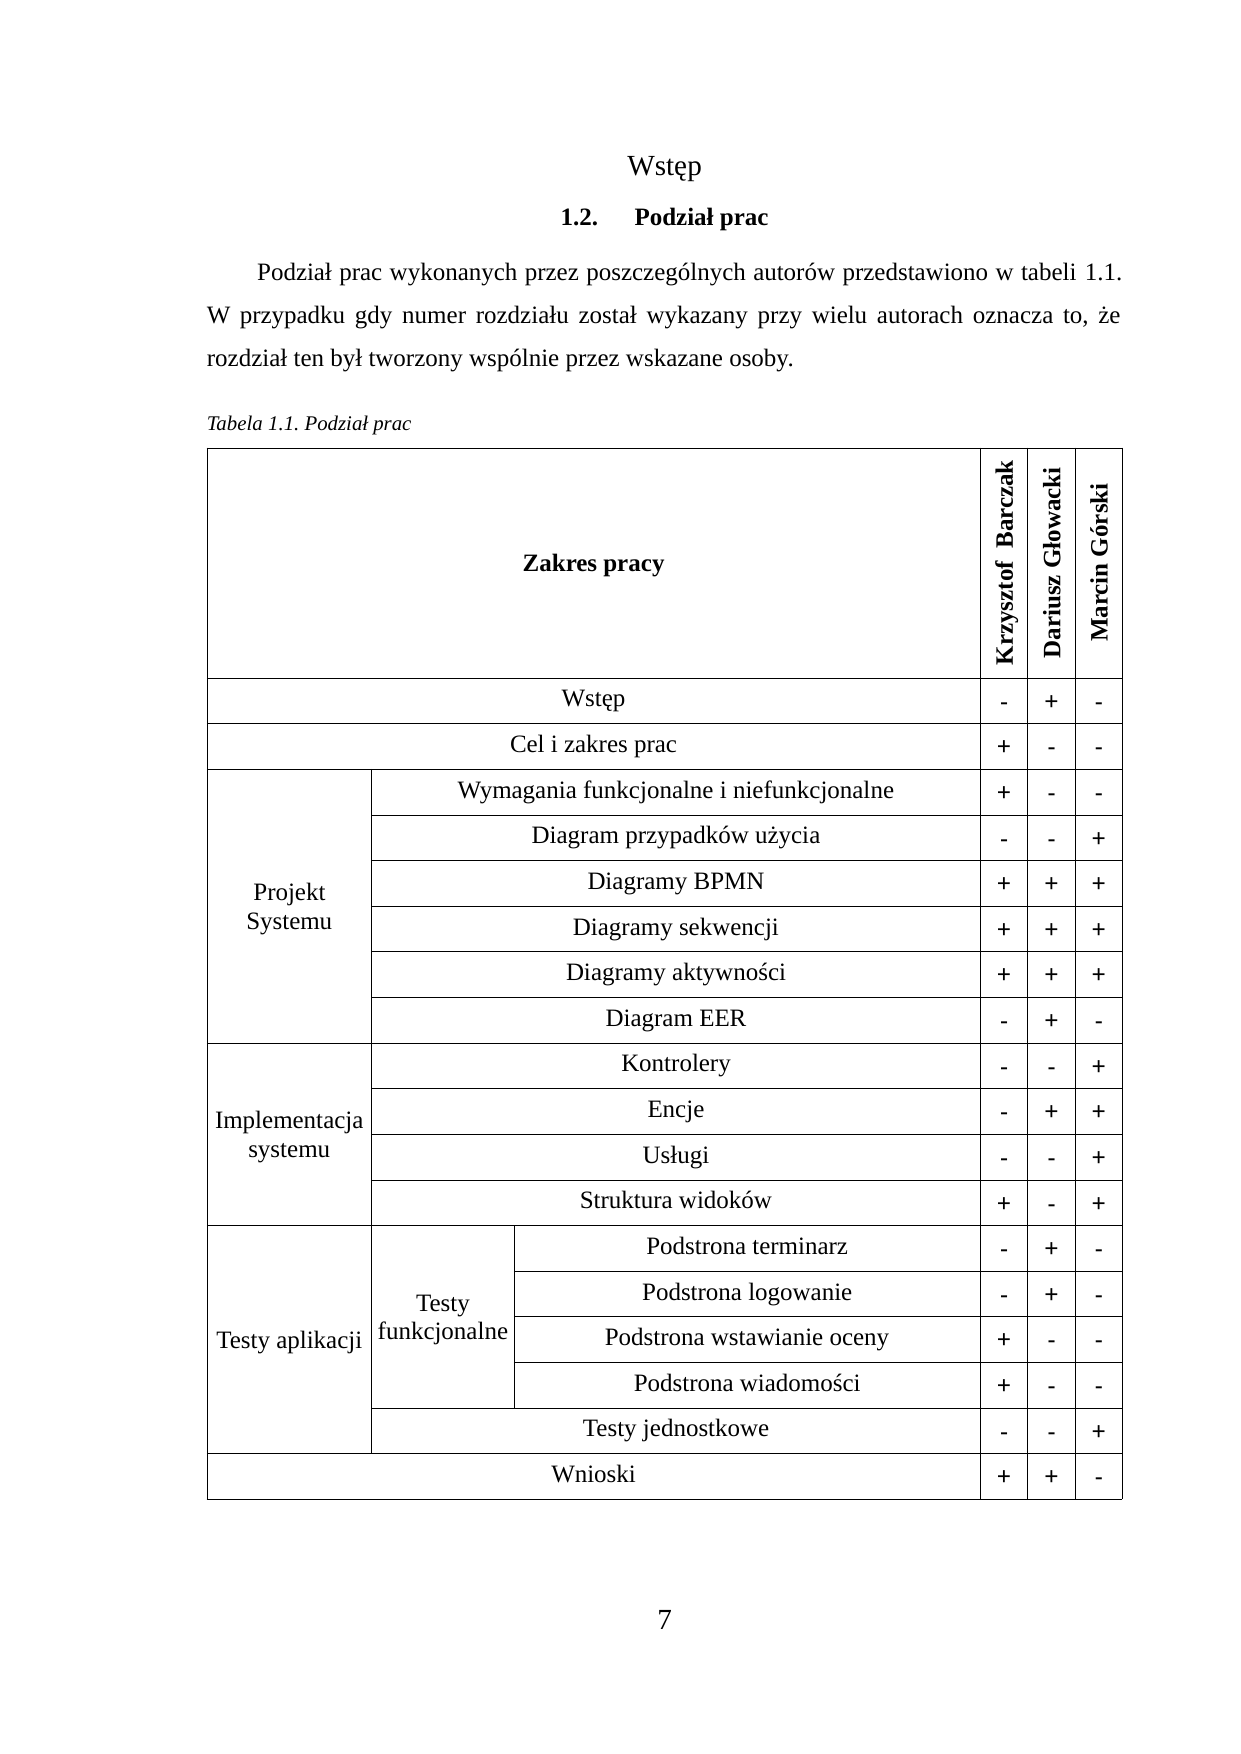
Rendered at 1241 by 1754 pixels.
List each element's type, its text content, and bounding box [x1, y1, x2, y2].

table_cell - [1076, 724, 1122, 769]
table_cell + [981, 907, 1027, 951]
table_cell + [1076, 1181, 1122, 1225]
table_cell Podstrona logowanie [515, 1272, 980, 1316]
table_cell + [981, 1181, 1027, 1225]
table_cell + [1028, 1272, 1075, 1316]
table_cell - [981, 1272, 1027, 1316]
table_cell + [1028, 998, 1075, 1043]
table_cell + [1028, 1454, 1075, 1499]
table_header Marcin Górski [1076, 449, 1122, 678]
subtitle Podział prac [207, 202, 1122, 231]
table_cell - [981, 1409, 1027, 1453]
table_cell - [1076, 1317, 1122, 1362]
table_cell Testy jednostkowe [372, 1409, 980, 1453]
table_cell - [1028, 1317, 1075, 1362]
table_cell Diagramy sekwencji [372, 907, 980, 951]
table_cell Projekt Systemu [208, 770, 371, 1043]
table_cell - [1076, 1226, 1122, 1271]
table_cell + [1076, 1409, 1122, 1453]
table_cell + [1028, 952, 1075, 997]
table_cell + [1076, 1044, 1122, 1088]
table_cell - [981, 998, 1027, 1043]
table_cell Podstrona terminarz [515, 1226, 980, 1271]
table_cell Encje [372, 1089, 980, 1134]
table_cell + [1028, 1226, 1075, 1271]
table_cell - [1028, 770, 1075, 814]
table_cell Implementacja systemu [208, 1044, 371, 1225]
table_cell - [1076, 1454, 1122, 1499]
table_cell - [981, 679, 1027, 723]
text Podział prac wykonanych przez poszczególnych autorów przedstawiono w tabeli 1.1. W przypadku gdy numer rozdziału został wykazany przy wielu autorach oznacza to, że rozdział ten był tworzony wspólnie przez wskazane osoby. [207, 257, 1122, 372]
table_cell + [981, 770, 1027, 814]
table_cell - [1076, 770, 1122, 814]
table_cell - [1028, 1363, 1075, 1408]
table_cell + [1076, 907, 1122, 951]
table_cell Cel i zakres prac [208, 724, 980, 769]
table_cell - [1028, 1181, 1075, 1225]
table_cell Wymagania funkcjonalne i niefunkcjonalne [372, 770, 980, 814]
table_cell + [1028, 679, 1075, 723]
table_cell Usługi [372, 1135, 980, 1179]
table_cell + [981, 724, 1027, 769]
table_cell - [981, 816, 1027, 860]
table_cell + [1028, 861, 1075, 906]
table_cell - [1076, 679, 1122, 723]
table_cell + [1076, 861, 1122, 906]
table_cell - [1028, 724, 1075, 769]
table_cell + [981, 861, 1027, 906]
table_header Krzysztof Barczak [981, 449, 1027, 678]
table_cell Testy aplikacji [208, 1226, 371, 1453]
table_cell Wnioski [208, 1454, 980, 1499]
table_cell Diagram EER [372, 998, 980, 1043]
table_cell Kontrolery [372, 1044, 980, 1088]
table_header Zakres pracy [208, 449, 980, 678]
table_cell - [1076, 1363, 1122, 1408]
table_cell + [1076, 816, 1122, 860]
table_cell - [1076, 998, 1122, 1043]
table_cell + [1028, 1089, 1075, 1134]
table_cell - [981, 1044, 1027, 1088]
table_cell + [1028, 907, 1075, 951]
table_cell + [1076, 1089, 1122, 1134]
table_cell - [1028, 816, 1075, 860]
table_cell - [1076, 1272, 1122, 1316]
table_cell + [981, 1454, 1027, 1499]
table_cell - [1028, 1409, 1075, 1453]
table_cell Wstęp [208, 679, 980, 723]
table_cell + [981, 1363, 1027, 1408]
table_cell Struktura widoków [372, 1181, 980, 1225]
table_cell Testy funkcjonalne [372, 1226, 514, 1408]
table_cell Diagram przypadków użycia [372, 816, 980, 860]
table_cell Diagramy BPMN [372, 861, 980, 906]
table_cell - [981, 1089, 1027, 1134]
table_cell + [1076, 1135, 1122, 1179]
text Tabela 1.1. Podział prac [207, 411, 1122, 435]
table_header Dariusz Głowacki [1028, 449, 1075, 678]
table_cell - [981, 1226, 1027, 1271]
table_cell - [981, 1135, 1027, 1179]
table_cell + [981, 952, 1027, 997]
table_cell Diagramy aktywności [372, 952, 980, 997]
table_cell + [1076, 952, 1122, 997]
table_cell - [1028, 1044, 1075, 1088]
table_cell + [981, 1317, 1027, 1362]
table_cell Podstrona wiadomości [515, 1363, 980, 1408]
table_cell Podstrona wstawianie oceny [515, 1317, 980, 1362]
table_cell - [1028, 1135, 1075, 1179]
